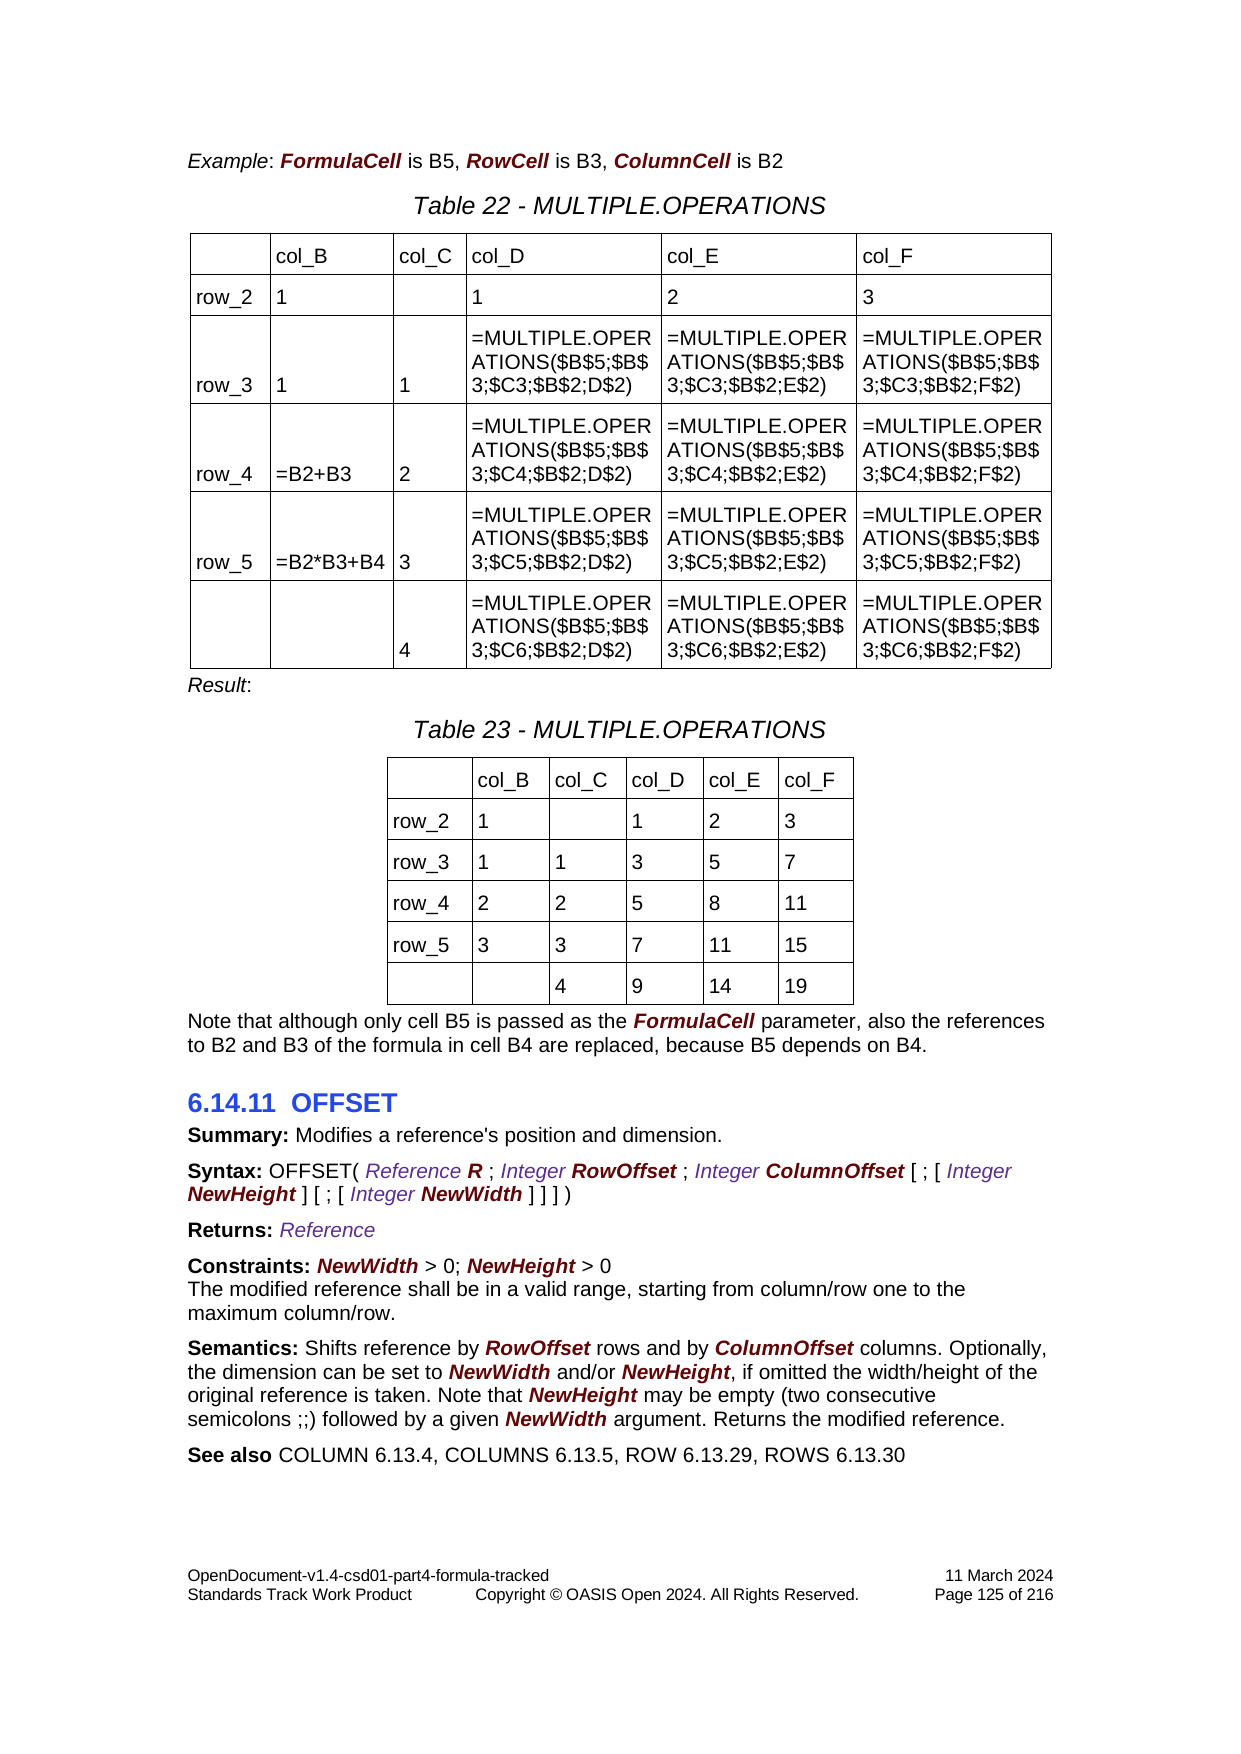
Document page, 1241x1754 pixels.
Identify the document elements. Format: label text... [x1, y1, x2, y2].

table_header col_E [704, 758, 778, 798]
table_cell =MULTIPLE.OPERATIONS($B$5;$B$3;$C4;$B$2;D$2) [467, 404, 661, 491]
table_cell row_4 [388, 881, 472, 921]
table_cell =MULTIPLE.OPERATIONS($B$5;$B$3;$C4;$B$2;E$2) [662, 404, 856, 491]
table_cell [550, 799, 626, 839]
text Table 23 - MULTIPLE.OPERATIONS [187, 716, 1053, 744]
table_cell =MULTIPLE.OPERATIONS($B$5;$B$3;$C5;$B$2;D$2) [467, 492, 661, 579]
table_cell 2 [473, 881, 549, 921]
table_cell =MULTIPLE.OPERATIONS($B$5;$B$3;$C3;$B$2;D$2) [467, 316, 661, 403]
text Constraints: NewWidth > 0; NewHeight > 0 The modified reference shall be in a valid range, starting from column/row one to the maximum column/row. [187, 1254, 1053, 1325]
table_cell 1 [467, 275, 661, 315]
table_cell 15 [779, 922, 853, 962]
table_cell 1 [394, 316, 466, 403]
table_cell row_5 [191, 492, 270, 579]
table_cell =MULTIPLE.OPERATIONS($B$5;$B$3;$C5;$B$2;E$2) [662, 492, 856, 579]
table_cell 3 [627, 840, 703, 880]
table_cell row_3 [191, 316, 270, 403]
table_cell =B2*B3+B4 [271, 492, 393, 579]
table_header col_E [662, 234, 856, 274]
text Table 22 - MULTIPLE.OPERATIONS [187, 192, 1053, 220]
text Note that although only cell B5 is passed as the FormulaCell parameter, also the references to B2 and B3 of the formula in cell B4 are replaced, because B5 depends on B4. [187, 1009, 1053, 1057]
table_header [388, 758, 472, 798]
table_header col_C [394, 234, 466, 274]
table_cell 3 [473, 922, 549, 962]
table_cell 1 [473, 799, 549, 839]
table_cell row_2 [191, 275, 270, 315]
table_cell 8 [704, 881, 778, 921]
text Returns: Reference [187, 1218, 1053, 1242]
table_header col_C [550, 758, 626, 798]
table_cell =MULTIPLE.OPERATIONS($B$5;$B$3;$C5;$B$2;F$2) [857, 492, 1051, 579]
table_cell 11 [779, 881, 853, 921]
table_cell 1 [271, 275, 393, 315]
subtitle OFFSET [187, 1088, 1053, 1118]
text Summary: Modifies a reference's position and dimension. [187, 1124, 1053, 1147]
text Semantics: Shifts reference by RowOffset rows and by ColumnOffset columns. Optionally, the dimension can be set to NewWidth and/or NewHeight, if omitted the width/height of the original reference is taken. Note that NewHeight may be empty (two consecutive semicolons ;;) followed by a given NewWidth argument. Returns the modified reference. [187, 1337, 1053, 1431]
table_cell [388, 963, 472, 1003]
table_cell 11 [704, 922, 778, 962]
table_header col_D [467, 234, 661, 274]
table_cell 2 [662, 275, 856, 315]
table_cell 5 [627, 881, 703, 921]
table_cell 9 [627, 963, 703, 1003]
text Example: FormulaCell is B5, RowCell is B3, ColumnCell is B2 [187, 150, 1053, 173]
table_cell 1 [627, 799, 703, 839]
table_cell 14 [704, 963, 778, 1003]
table_cell [271, 581, 393, 668]
table_cell row_2 [388, 799, 472, 839]
table_cell row_4 [191, 404, 270, 491]
text Result: [187, 674, 1053, 697]
table_cell 7 [779, 840, 853, 880]
text See also COLUMN 6.13.4, COLUMNS 6.13.5, ROW 6.13.29, ROWS 6.13.30 [187, 1443, 1053, 1467]
table_header col_D [627, 758, 703, 798]
table_cell row_3 [388, 840, 472, 880]
text Syntax: OFFSET( Reference R ; Integer RowOffset ; Integer ColumnOffset [ ; [ Integer NewHeight ] [ ; [ Integer NewWidth ] ] ] ) [187, 1159, 1053, 1206]
table_cell 3 [394, 492, 466, 579]
table_cell [191, 581, 270, 668]
table_cell 3 [857, 275, 1051, 315]
table_cell =MULTIPLE.OPERATIONS($B$5;$B$3;$C3;$B$2;E$2) [662, 316, 856, 403]
table_cell =MULTIPLE.OPERATIONS($B$5;$B$3;$C6;$B$2;D$2) [467, 581, 661, 668]
table_cell 3 [779, 799, 853, 839]
table_cell =MULTIPLE.OPERATIONS($B$5;$B$3;$C4;$B$2;F$2) [857, 404, 1051, 491]
table_cell =MULTIPLE.OPERATIONS($B$5;$B$3;$C6;$B$2;E$2) [662, 581, 856, 668]
table_cell 4 [550, 963, 626, 1003]
table_cell row_5 [388, 922, 472, 962]
table_header col_B [271, 234, 393, 274]
table_cell 2 [550, 881, 626, 921]
table_header [191, 234, 270, 274]
table_cell 5 [704, 840, 778, 880]
table_cell 2 [704, 799, 778, 839]
table_header col_F [779, 758, 853, 798]
table_cell 1 [473, 840, 549, 880]
table_cell 7 [627, 922, 703, 962]
table_header col_B [473, 758, 549, 798]
table_cell [473, 963, 549, 1003]
table_cell 4 [394, 581, 466, 668]
table_header col_F [857, 234, 1051, 274]
table_cell [394, 275, 466, 315]
table_cell 2 [394, 404, 466, 491]
table_cell =B2+B3 [271, 404, 393, 491]
table_cell =MULTIPLE.OPERATIONS($B$5;$B$3;$C3;$B$2;F$2) [857, 316, 1051, 403]
table_cell 1 [271, 316, 393, 403]
table_cell 3 [550, 922, 626, 962]
table_cell 19 [779, 963, 853, 1003]
table_cell =MULTIPLE.OPERATIONS($B$5;$B$3;$C6;$B$2;F$2) [857, 581, 1051, 668]
table_cell 1 [550, 840, 626, 880]
